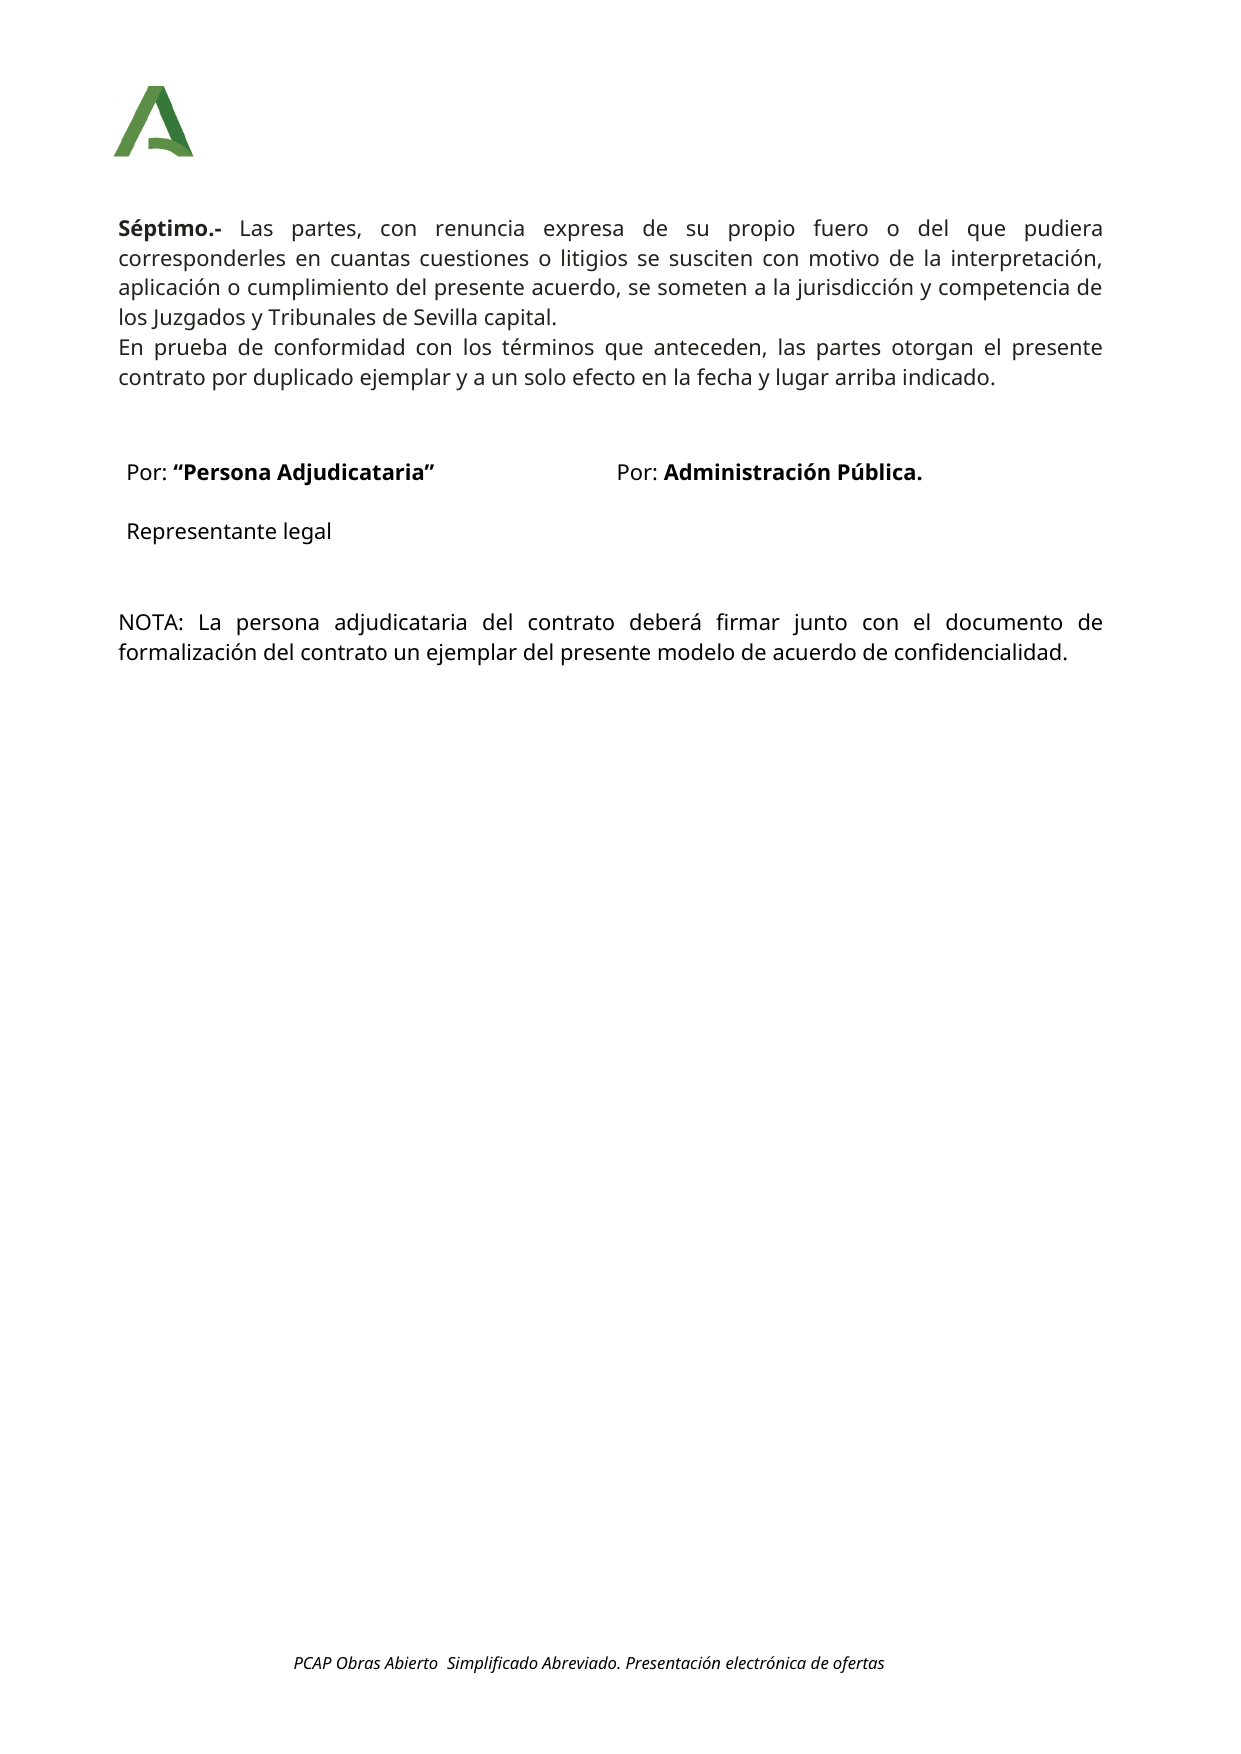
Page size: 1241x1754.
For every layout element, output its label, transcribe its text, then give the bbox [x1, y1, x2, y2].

table_header Por: “Persona Adjudicataria” Representante legal [120, 451, 611, 552]
picture [109, 81, 198, 161]
text En prueba de conformidad con los términos que anteceden, las partes otorgan el presente contrato por duplicado ejemplar y a un solo efecto en la fecha y lugar arriba indicado. [118, 332, 1104, 391]
text NOTA: La persona adjudicataria del contrato deberá firmar junto con el documento de formalización del contrato un ejemplar del presente modelo de acuerdo de confidencialidad. [118, 607, 1104, 667]
table_header Por: Administración Pública. [611, 451, 1104, 552]
text Séptimo.- Las partes, con renuncia expresa de su propio fuero o del que pudiera corresponderles en cuantas cuestiones o litigios se susciten con motivo de la interpretación, aplicación o cumplimiento del presente acuerdo, se someten a la jurisdicción y competencia de los Juzgados y Tribunales de Sevilla capital. [118, 213, 1104, 332]
